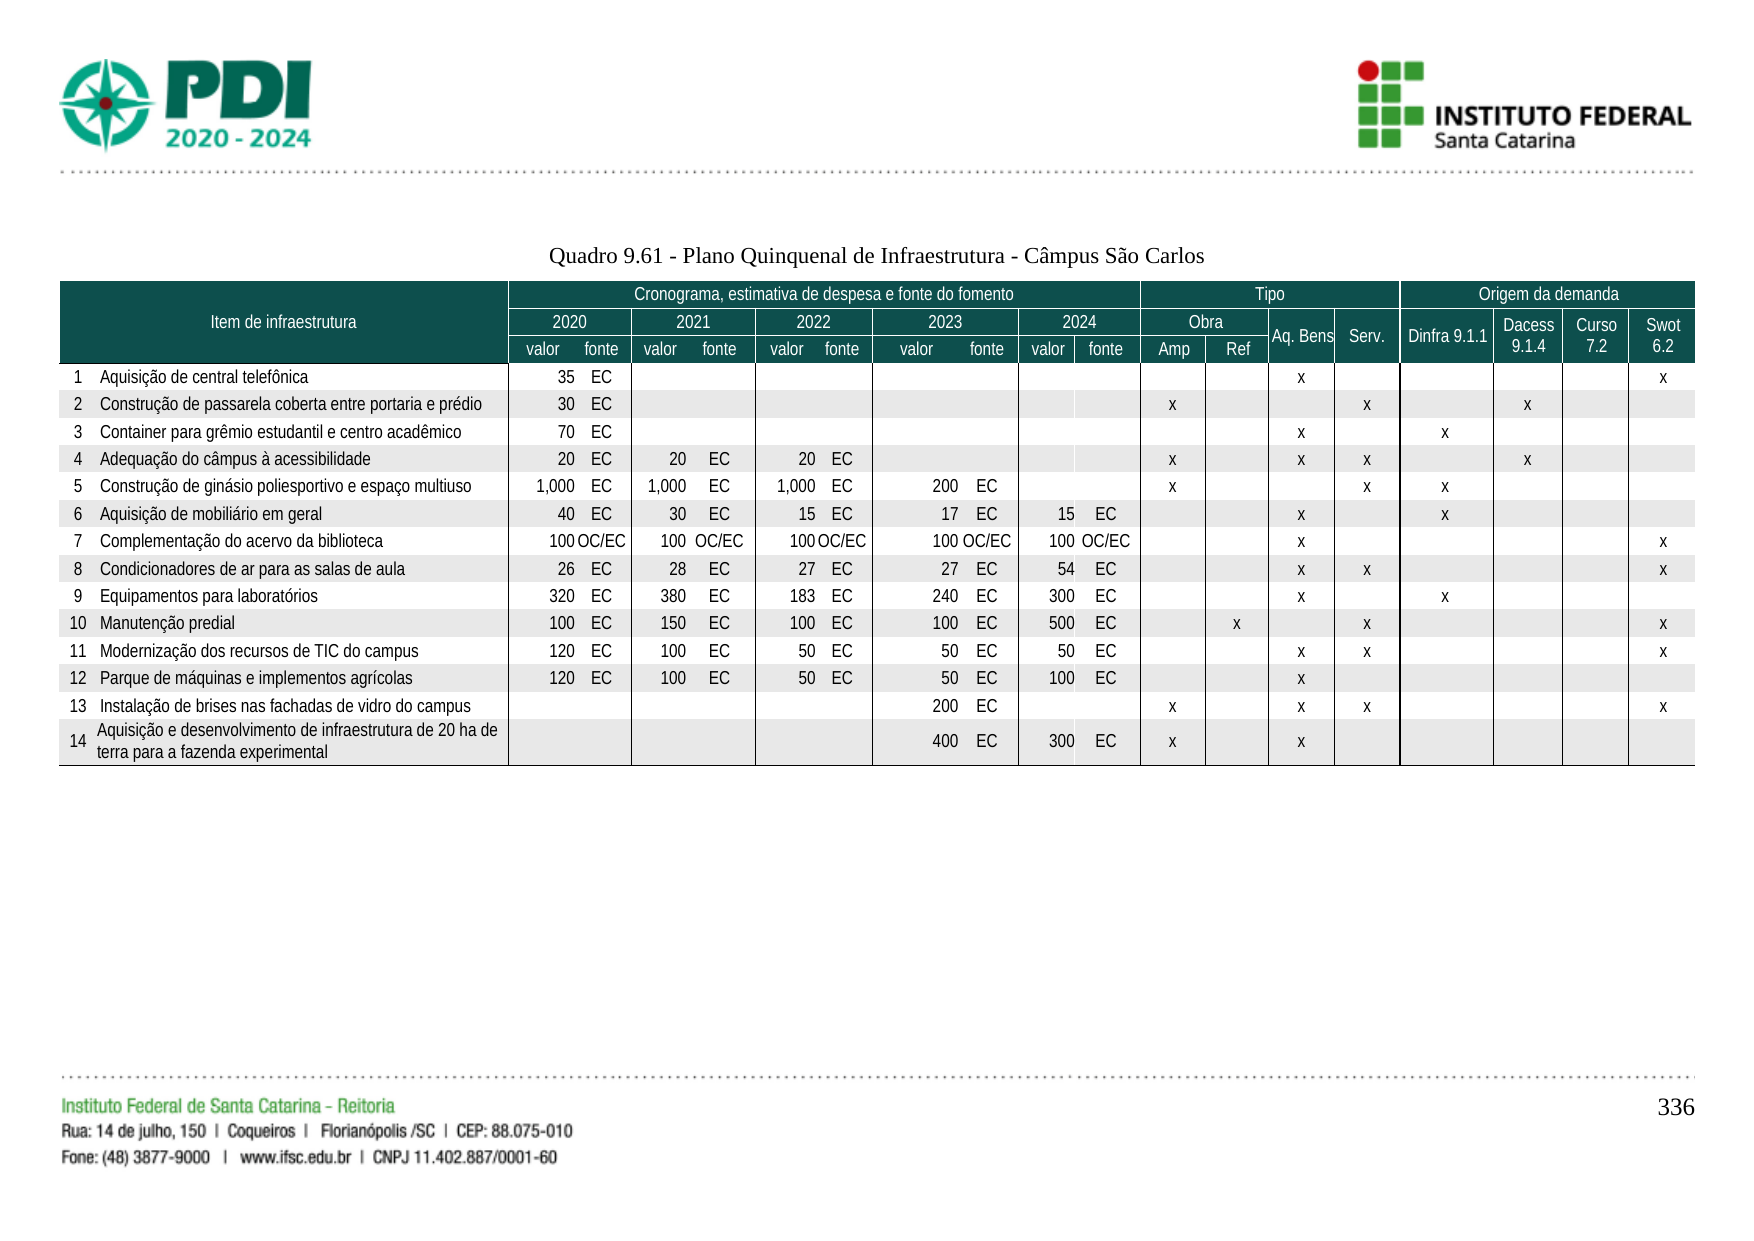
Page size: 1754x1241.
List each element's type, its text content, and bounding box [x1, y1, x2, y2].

table_cell EC [1075, 555, 1140, 582]
table_cell [1206, 719, 1268, 765]
table_cell Condicionadores de ar para as salas de aula [97, 555, 508, 582]
table_cell [873, 390, 958, 418]
table_cell Construção de passarela coberta entre portaria e prédio [97, 390, 508, 418]
table_cell Aquisição de mobiliário em geral [97, 500, 508, 527]
table_cell x [1141, 719, 1205, 765]
table_cell [1141, 582, 1205, 609]
table_cell [958, 390, 1018, 418]
table_cell [1075, 445, 1140, 472]
table_cell [1335, 664, 1399, 692]
table_cell Amp [1141, 336, 1205, 363]
table_cell x [1269, 692, 1334, 719]
table_cell EC [575, 445, 631, 472]
table_cell OC/EC [575, 527, 631, 554]
table_cell x [1269, 364, 1334, 390]
table_cell EC [958, 582, 1018, 609]
table_cell x [1629, 555, 1695, 582]
table_cell [1629, 664, 1695, 692]
table_cell [1563, 445, 1628, 472]
table_cell [1019, 473, 1074, 500]
table_cell [1494, 555, 1562, 582]
table_cell 20 [632, 445, 686, 472]
table_cell [509, 719, 575, 765]
table_cell [1563, 692, 1628, 719]
table_cell [1269, 390, 1334, 418]
table_cell [1206, 582, 1268, 609]
table_cell 1.000 [632, 473, 686, 500]
table_cell Complementação do acervo da biblioteca [97, 527, 508, 554]
table_cell x [1269, 445, 1334, 472]
table_cell [1494, 364, 1562, 390]
table_cell 5 [59, 473, 97, 500]
table_cell [1335, 527, 1399, 554]
table_cell [815, 719, 872, 765]
table_cell [1206, 555, 1268, 582]
table_cell 100 [509, 609, 575, 637]
table_cell 54 [1019, 555, 1074, 582]
table_cell EC [575, 418, 631, 445]
table_cell Container para grêmio estudantil e centro acadêmico [97, 418, 508, 445]
table_cell [1563, 500, 1628, 527]
table_cell [1269, 473, 1334, 500]
table_cell EC [575, 609, 631, 637]
table_cell 300 [1019, 719, 1074, 765]
table_cell [1494, 500, 1562, 527]
table_cell EC [958, 692, 1018, 719]
table_cell 1.000 [756, 473, 815, 500]
table_cell 2 [59, 390, 97, 418]
table_cell [756, 418, 815, 445]
table_cell [958, 445, 1018, 472]
table_cell 150 [632, 609, 686, 637]
table_cell [1075, 364, 1140, 390]
table_cell x [1335, 390, 1399, 418]
table_cell [873, 445, 958, 472]
table_cell 26 [509, 555, 575, 582]
table_cell EC [958, 555, 1018, 582]
table_cell [1563, 664, 1628, 692]
table_cell EC [686, 664, 755, 692]
table_cell 100 [756, 527, 815, 554]
table_cell EC [686, 609, 755, 637]
table_cell 120 [509, 664, 575, 692]
table_cell 500 [1019, 609, 1074, 637]
table_cell [1401, 637, 1493, 664]
table_cell 380 [632, 582, 686, 609]
table_cell [632, 390, 686, 418]
table_cell [1563, 555, 1628, 582]
table_cell 35 [509, 364, 575, 390]
table_cell [686, 390, 755, 418]
table_cell 100 [756, 609, 815, 637]
table_cell EC [958, 719, 1018, 765]
table_cell [1206, 364, 1268, 390]
table_cell [575, 719, 631, 765]
table_cell [1494, 637, 1562, 664]
table_cell x [1269, 582, 1334, 609]
table_cell [873, 418, 958, 445]
table_cell x [1401, 582, 1493, 609]
table_cell x [1269, 719, 1334, 765]
table_cell x [1141, 473, 1205, 500]
table_cell [1401, 609, 1493, 637]
table_cell fonte [958, 336, 1018, 363]
table_cell x [1494, 445, 1562, 472]
table_cell 11 [59, 637, 97, 664]
table_cell [1401, 664, 1493, 692]
table_cell Parque de máquinas e implementos agrícolas [97, 664, 508, 692]
table_cell EC [815, 582, 872, 609]
table_cell x [1269, 555, 1334, 582]
table_cell 15 [1019, 500, 1074, 527]
table_cell [1335, 364, 1399, 390]
picture [59, 59, 1695, 178]
table_cell [1563, 609, 1628, 637]
table_cell EC [575, 555, 631, 582]
table_cell OC/EC [1075, 527, 1140, 554]
table_cell [686, 692, 755, 719]
table_cell 2022 [756, 309, 872, 335]
table_cell Construção de ginásio poliesportivo e espaço multiuso [97, 473, 508, 500]
table_cell EC [815, 473, 872, 500]
table_cell 100 [1019, 527, 1074, 554]
table_cell [1206, 664, 1268, 692]
table_cell 28 [632, 555, 686, 582]
table_cell 1 [59, 364, 97, 390]
table_cell [1335, 582, 1399, 609]
table_cell EC [686, 473, 755, 500]
table_cell 200 [873, 692, 958, 719]
table_cell EC [575, 364, 631, 390]
table_cell EC [575, 473, 631, 500]
table_cell 50 [756, 637, 815, 664]
table_cell [1075, 692, 1140, 719]
table_cell [1563, 527, 1628, 554]
table_cell Swot 6.2 [1629, 309, 1695, 363]
table_cell x [1269, 500, 1334, 527]
table_cell 100 [632, 527, 686, 554]
table_cell [1401, 719, 1493, 765]
table_cell 183 [756, 582, 815, 609]
table_cell [1629, 500, 1695, 527]
table_cell x [1335, 637, 1399, 664]
table_cell EC [815, 609, 872, 637]
table_cell [815, 364, 872, 390]
table_cell EC [1075, 500, 1140, 527]
table_cell Instalação de brises nas fachadas de vidro do campus [97, 692, 508, 719]
table_cell [1629, 719, 1695, 765]
table_cell 50 [873, 664, 958, 692]
table_cell EC [815, 445, 872, 472]
table_cell [1401, 364, 1493, 390]
table_cell [756, 692, 815, 719]
table_cell [1629, 473, 1695, 500]
table_header Item de infraestrutura [60, 281, 508, 363]
table_cell [1629, 445, 1695, 472]
table_cell EC [958, 500, 1018, 527]
table_cell EC [1075, 719, 1140, 765]
table_cell Serv. [1335, 309, 1399, 363]
table_cell [1141, 609, 1205, 637]
table_cell [686, 364, 755, 390]
table_cell [815, 390, 872, 418]
table_cell 17 [873, 500, 958, 527]
table_cell OC/EC [815, 527, 872, 554]
table_cell [1075, 418, 1140, 445]
table_cell [1019, 390, 1074, 418]
table_cell x [1629, 527, 1695, 554]
table_cell [1401, 692, 1493, 719]
table_cell 7 [59, 527, 97, 554]
table_cell 70 [509, 418, 575, 445]
table_cell [958, 418, 1018, 445]
text Quadro 9.61 - Plano Quinquenal de Infraestrutura - Câmpus São Carlos [59, 242, 1695, 268]
table_cell [1494, 664, 1562, 692]
table_cell x [1206, 609, 1268, 637]
table_cell 40 [509, 500, 575, 527]
table_cell EC [686, 445, 755, 472]
table_cell x [1335, 609, 1399, 637]
table_cell x [1141, 445, 1205, 472]
table_header Cronograma, estimativa de despesa e fonte do fomento [509, 281, 1140, 308]
table_cell [1629, 582, 1695, 609]
table_cell [958, 364, 1018, 390]
table_cell EC [1075, 609, 1140, 637]
table_cell 100 [873, 609, 958, 637]
table_cell Equipamentos para laboratórios [97, 582, 508, 609]
table_cell [1335, 719, 1399, 765]
table_cell [1563, 390, 1628, 418]
table_cell [632, 692, 686, 719]
table_cell x [1269, 418, 1334, 445]
table_cell 12 [59, 664, 97, 692]
table_cell valor [509, 336, 575, 363]
table_cell [1141, 364, 1205, 390]
table_cell fonte [575, 336, 631, 363]
table_cell [1206, 692, 1268, 719]
table_cell [1563, 418, 1628, 445]
table_cell [686, 418, 755, 445]
table_cell 27 [756, 555, 815, 582]
table_cell [1494, 609, 1562, 637]
table_cell EC [958, 637, 1018, 664]
table_cell [1019, 418, 1074, 445]
table_cell EC [815, 637, 872, 664]
table_cell [1563, 582, 1628, 609]
table_cell valor [632, 336, 686, 363]
table_cell fonte [686, 336, 755, 363]
table_cell 4 [59, 445, 97, 472]
table_cell x [1401, 500, 1493, 527]
table_cell [509, 692, 575, 719]
table_cell 10 [59, 609, 97, 637]
table_cell [1141, 555, 1205, 582]
table_cell EC [815, 664, 872, 692]
table_cell 14 [59, 719, 97, 765]
table_cell 2023 [873, 309, 1018, 335]
table_cell 3 [59, 418, 97, 445]
table_cell 100 [632, 664, 686, 692]
table_cell 2020 [509, 309, 631, 335]
table_cell x [1629, 364, 1695, 390]
picture [59, 1062, 1695, 1182]
table_cell EC [815, 555, 872, 582]
table_cell OC/EC [686, 527, 755, 554]
table_cell [1141, 637, 1205, 664]
table_cell 50 [873, 637, 958, 664]
table_cell 20 [509, 445, 575, 472]
table_cell EC [686, 500, 755, 527]
table_cell [1494, 527, 1562, 554]
table_cell x [1335, 445, 1399, 472]
table_cell Aquisição de central telefônica [97, 364, 508, 390]
table_cell 2024 [1019, 309, 1140, 335]
table_cell [632, 418, 686, 445]
table_cell 100 [1019, 664, 1074, 692]
table_cell x [1335, 473, 1399, 500]
table_header Tipo [1141, 281, 1399, 308]
table_cell EC [575, 637, 631, 664]
table_cell 27 [873, 555, 958, 582]
table_cell x [1494, 390, 1562, 418]
table_cell 300 [1019, 582, 1074, 609]
table_cell x [1269, 527, 1334, 554]
table_cell x [1269, 664, 1334, 692]
table_cell [1141, 418, 1205, 445]
table_cell Adequação do câmpus à acessibilidade [97, 445, 508, 472]
table_cell Dinfra 9.1.1 [1401, 309, 1493, 363]
table_cell 100 [632, 637, 686, 664]
table_cell 120 [509, 637, 575, 664]
table_cell [1269, 609, 1334, 637]
table_cell Obra [1141, 309, 1268, 335]
table_cell [632, 719, 686, 765]
table_cell 240 [873, 582, 958, 609]
table_cell EC [958, 664, 1018, 692]
table_cell [1206, 473, 1268, 500]
table_cell OC/EC [958, 527, 1018, 554]
table_cell [632, 364, 686, 390]
table_cell 100 [509, 527, 575, 554]
table_cell x [1335, 555, 1399, 582]
table_cell [1494, 418, 1562, 445]
table_cell [1075, 390, 1140, 418]
table_cell [1206, 390, 1268, 418]
table_cell Modernização dos recursos de TIC do campus [97, 637, 508, 664]
table_cell [1335, 418, 1399, 445]
table_cell Ref [1206, 336, 1268, 363]
table_cell [1206, 445, 1268, 472]
table_cell x [1335, 692, 1399, 719]
table_cell 30 [509, 390, 575, 418]
table_cell [1335, 500, 1399, 527]
table_cell x [1629, 609, 1695, 637]
table_cell 50 [1019, 637, 1074, 664]
table_header Origem da demanda [1401, 281, 1695, 308]
table_cell [756, 719, 815, 765]
table_cell 9 [59, 582, 97, 609]
table_cell EC [958, 609, 1018, 637]
table_cell valor [1019, 336, 1074, 363]
table_cell 20 [756, 445, 815, 472]
table_cell Aquisição e desenvolvimento de infraestrutura de 20 ha de terra para a fazenda experimental [97, 719, 508, 765]
table_cell [815, 418, 872, 445]
table_cell EC [575, 390, 631, 418]
table_cell [1629, 418, 1695, 445]
table_cell EC [815, 500, 872, 527]
table_cell x [1401, 418, 1493, 445]
table_cell 200 [873, 473, 958, 500]
table_cell [873, 364, 958, 390]
table_cell EC [575, 582, 631, 609]
table_cell 6 [59, 500, 97, 527]
table_cell EC [686, 637, 755, 664]
table_cell 400 [873, 719, 958, 765]
table_cell x [1629, 692, 1695, 719]
table_cell fonte [815, 336, 872, 363]
table_cell 15 [756, 500, 815, 527]
table_cell EC [1075, 664, 1140, 692]
table_cell Manutenção predial [97, 609, 508, 637]
table_cell [1206, 500, 1268, 527]
table_cell [1019, 445, 1074, 472]
table_cell [1401, 445, 1493, 472]
table_cell [1401, 390, 1493, 418]
table_cell [1563, 364, 1628, 390]
table_cell EC [686, 582, 755, 609]
table_cell 50 [756, 664, 815, 692]
table_cell [1206, 637, 1268, 664]
table_cell x [1629, 637, 1695, 664]
table_cell [1494, 473, 1562, 500]
table_cell EC [1075, 582, 1140, 609]
table_cell [1141, 527, 1205, 554]
table_cell [1401, 555, 1493, 582]
table_cell [1019, 364, 1074, 390]
table_cell [1206, 527, 1268, 554]
table_cell [1141, 664, 1205, 692]
table_cell EC [1075, 637, 1140, 664]
table_cell [756, 390, 815, 418]
table_cell [1019, 692, 1074, 719]
table_cell 100 [873, 527, 958, 554]
table_cell x [1141, 692, 1205, 719]
table_cell Aq. Bens [1269, 309, 1334, 363]
table_cell EC [575, 664, 631, 692]
table_cell [1563, 637, 1628, 664]
table_cell fonte [1075, 336, 1140, 363]
table_cell [1563, 473, 1628, 500]
table_cell [1629, 390, 1695, 418]
table_cell 2021 [632, 309, 755, 335]
table_cell 8 [59, 555, 97, 582]
table_cell [1141, 500, 1205, 527]
table_cell [1206, 418, 1268, 445]
table_cell 320 [509, 582, 575, 609]
table_cell valor [756, 336, 815, 363]
table_cell EC [686, 555, 755, 582]
table_cell x [1269, 637, 1334, 664]
table_cell [1494, 719, 1562, 765]
table_cell [1401, 527, 1493, 554]
table_cell [1563, 719, 1628, 765]
table_cell [1075, 473, 1140, 500]
table_cell [815, 692, 872, 719]
table_cell [575, 692, 631, 719]
table_cell Curso 7.2 [1563, 309, 1628, 363]
table_cell x [1141, 390, 1205, 418]
table_cell [1494, 692, 1562, 719]
table_cell 13 [59, 692, 97, 719]
table_cell valor [873, 336, 958, 363]
table_cell [756, 364, 815, 390]
table_cell [1494, 582, 1562, 609]
table_cell 1.000 [509, 473, 575, 500]
table_cell x [1401, 473, 1493, 500]
table_cell Dacess 9.1.4 [1494, 309, 1562, 363]
table_cell 30 [632, 500, 686, 527]
table_cell EC [958, 473, 1018, 500]
table_cell [686, 719, 755, 765]
table_cell EC [575, 500, 631, 527]
